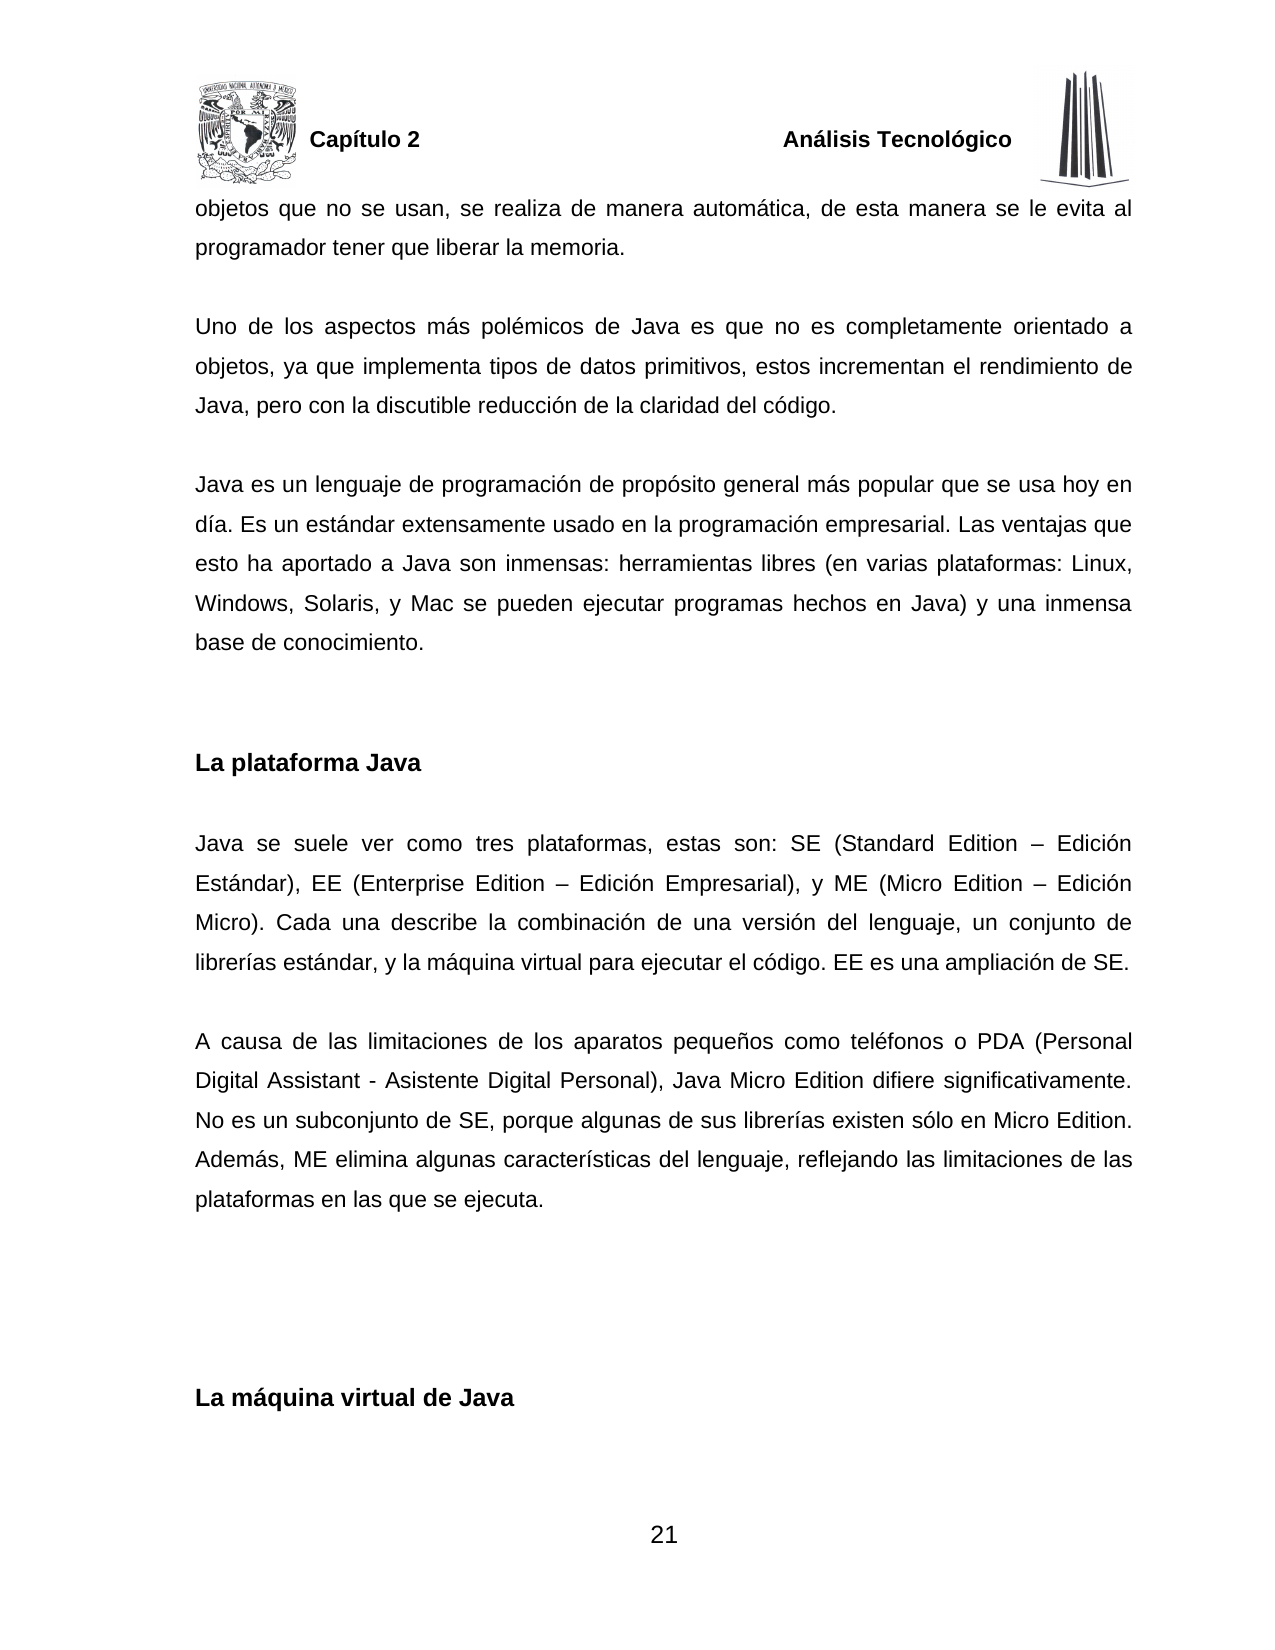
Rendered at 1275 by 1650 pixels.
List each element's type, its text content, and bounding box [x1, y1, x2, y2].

text La plataforma Java [195, 748, 1133, 776]
picture [1034, 65, 1136, 193]
text Java es un lenguaje de programación de propósito general más popular que se usa hoy en día. Es un estándar extensamente usado en la programación empresarial. Las ventajas que esto ha aportado a Java son inmensas: herramientas libres (en varias plataformas: Linux, Windows, Solaris, y Mac se pueden ejecutar programas hechos en Java) y una inmensa base de conocimiento. [195, 471, 1133, 656]
text A causa de las limitaciones de los aparatos pequeños como teléfonos o PDA (Personal Digital Assistant - Asistente Digital Personal), Java Micro Edition difiere significativamente. No es un subconjunto de SE, porque algunas de sus librerías existen sólo en Micro Edition. Además, ME elimina algunas características del lenguaje, reflejando las limitaciones de las plataformas en las que se ejecuta. [195, 1028, 1133, 1212]
text La máquina virtual de Java [195, 1383, 1133, 1412]
text Uno de los aspectos más polémicos de Java es que no es completamente orientado a objetos, ya que implementa tipos de datos primitivos, estos incrementan el rendimiento de Java, pero con la discutible reducción de la claridad del código. [195, 313, 1133, 419]
text objetos que no se usan, se realiza de manera automática, de esta manera se le evita al programador tener que liberar la memoria. [195, 195, 1133, 261]
text Java se suele ver como tres plataformas, estas son: SE (Standard Edition – Edición Estándar), EE (Enterprise Edition – Edición Empresarial), y ME (Micro Edition – Edición Micro). Cada una describe la combinación de una versión del lenguaje, un conjunto de librerías estándar, y la máquina virtual para ejecutar el código. EE es una ampliación de SE. [195, 830, 1133, 975]
